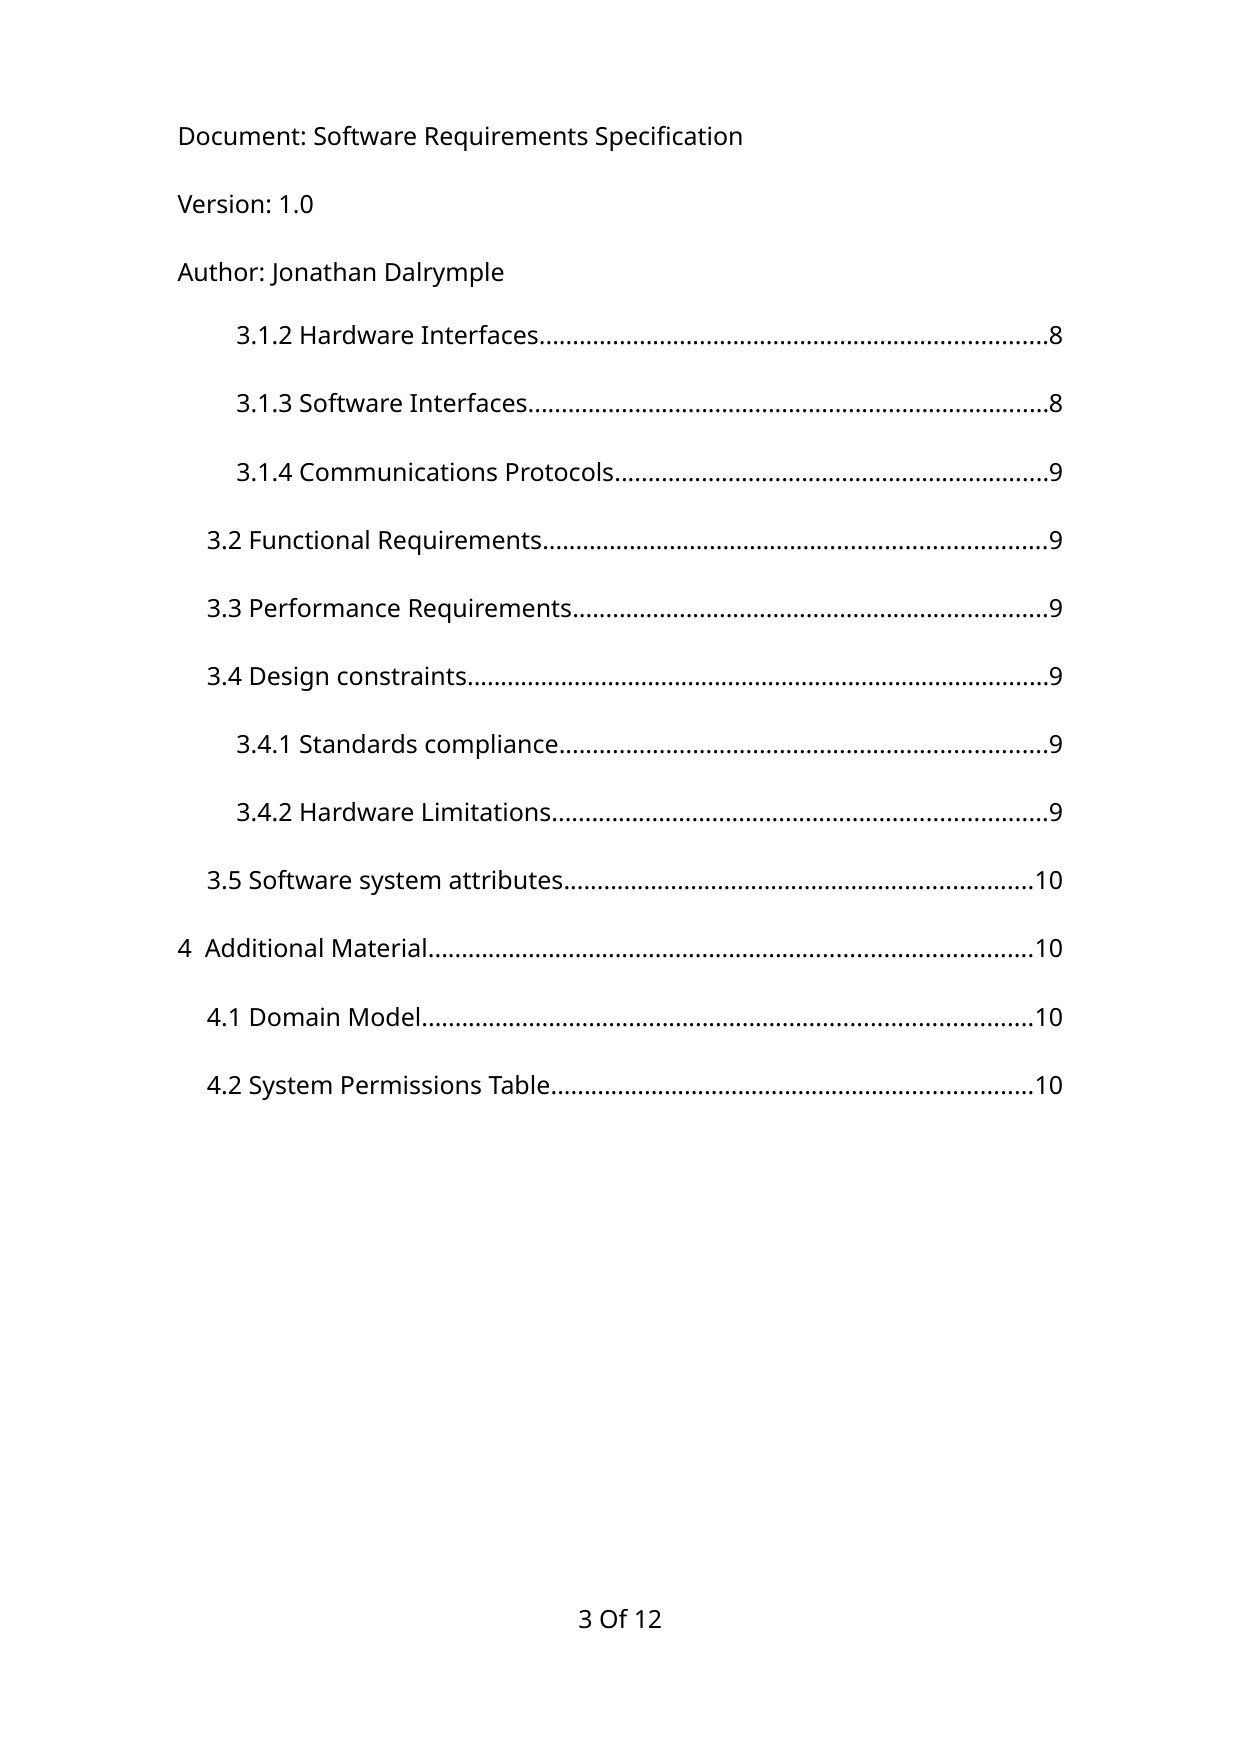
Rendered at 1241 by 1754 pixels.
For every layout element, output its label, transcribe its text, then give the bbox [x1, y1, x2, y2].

text 3.4.2 Hardware Limitations 9 [236, 795, 1063, 829]
text 3.3 Performance Requirements 9 [207, 590, 1063, 624]
text 3.5 Software system attributes 10 [207, 863, 1063, 897]
text 3.4.1 Standards compliance 9 [236, 727, 1063, 761]
text 3.4 Design constraints 9 [207, 658, 1063, 693]
text 3.1.2 Hardware Interfaces 8 [236, 318, 1063, 352]
text 4.1 Domain Model 10 [207, 999, 1063, 1033]
text 3.1.4 Communications Protocols 9 [236, 454, 1063, 488]
text 4.2 System Permissions Table 10 [207, 1067, 1063, 1101]
text 3.1.3 Software Interfaces 8 [236, 386, 1063, 420]
text 4 Additional Material 10 [177, 931, 1063, 965]
text 3.2 Functional Requirements 9 [207, 522, 1063, 556]
